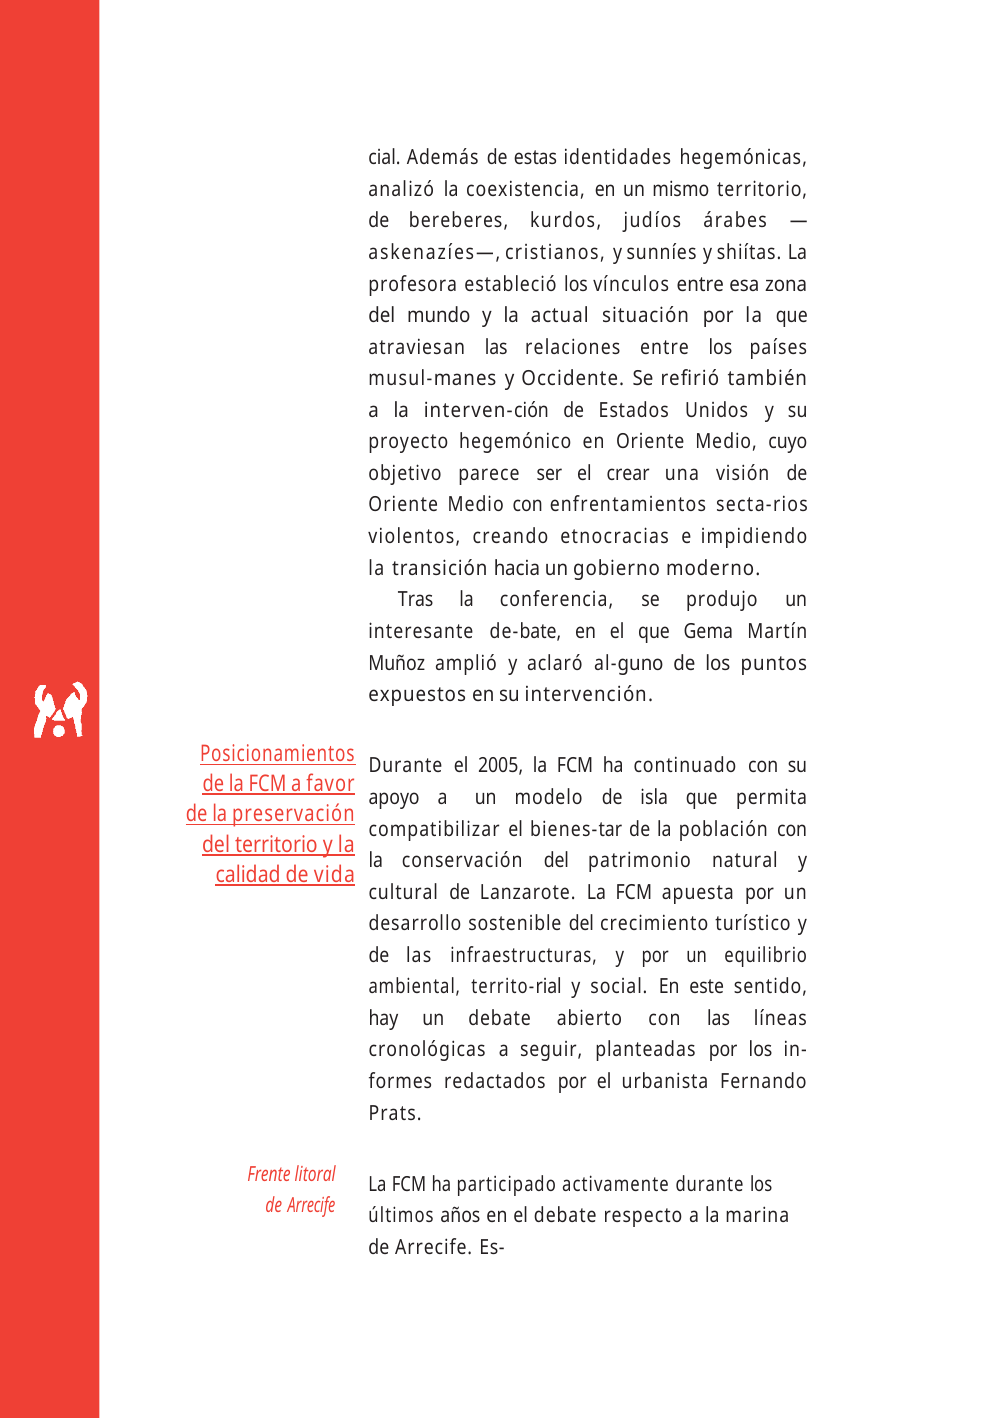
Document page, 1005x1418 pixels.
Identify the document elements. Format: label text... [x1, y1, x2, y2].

text Durante el 2005, la FCM ha continuado con su apoyo a un modelo de isla que permita compatibilizar el bienes-tar de la población con la conservación del patrimonio natural y cultural de Lanzarote. La FCM apuesta por un desarrollo sostenible del crecimiento turístico y de las infraestructuras, y por un equilibrio ambiental, territo-rial y social. En este sentido, hay un debate abierto con las líneas cronológicas a seguir, planteadas por los in-formes redactados por el urbanista Fernando Prats. [368, 751, 807, 1126]
text Tras la conferencia, se produjo un interesante de-bate, en el que Gema Martín Muñoz amplió y aclaró al-guno de los puntos expuestos en su intervención. [368, 584, 807, 708]
text Posicionamientos de la FCM a favor de la preservación del territorio y la calidad de vida [184, 738, 354, 889]
text cial. Además de estas identidades hegemónicas, analizó la coexistencia, en un mismo territorio, de bereberes, kurdos, judíos árabes —askenazíes—, cristianos, y sunníes y shiítas. La profesora estableció los vínculos entre esa zona del mundo y la actual situación por la que atraviesan las relaciones entre los países musul-manes y Occidente. Se refirió también a la interven-ción de Estados Unidos y su proyecto hegemónico en Oriente Medio, cuyo objetivo parece ser el crear una visión de Oriente Medio con enfrentamientos secta-rios violentos, creando etnocracias e impidiendo la transición hacia un gobierno moderno. [368, 142, 807, 581]
text Frente litoral de Arrecife [247, 1159, 354, 1218]
text La FCM ha participado activamente durante los últimos años en el debate respecto a la marina de Arrecife. Es- [368, 1169, 806, 1261]
